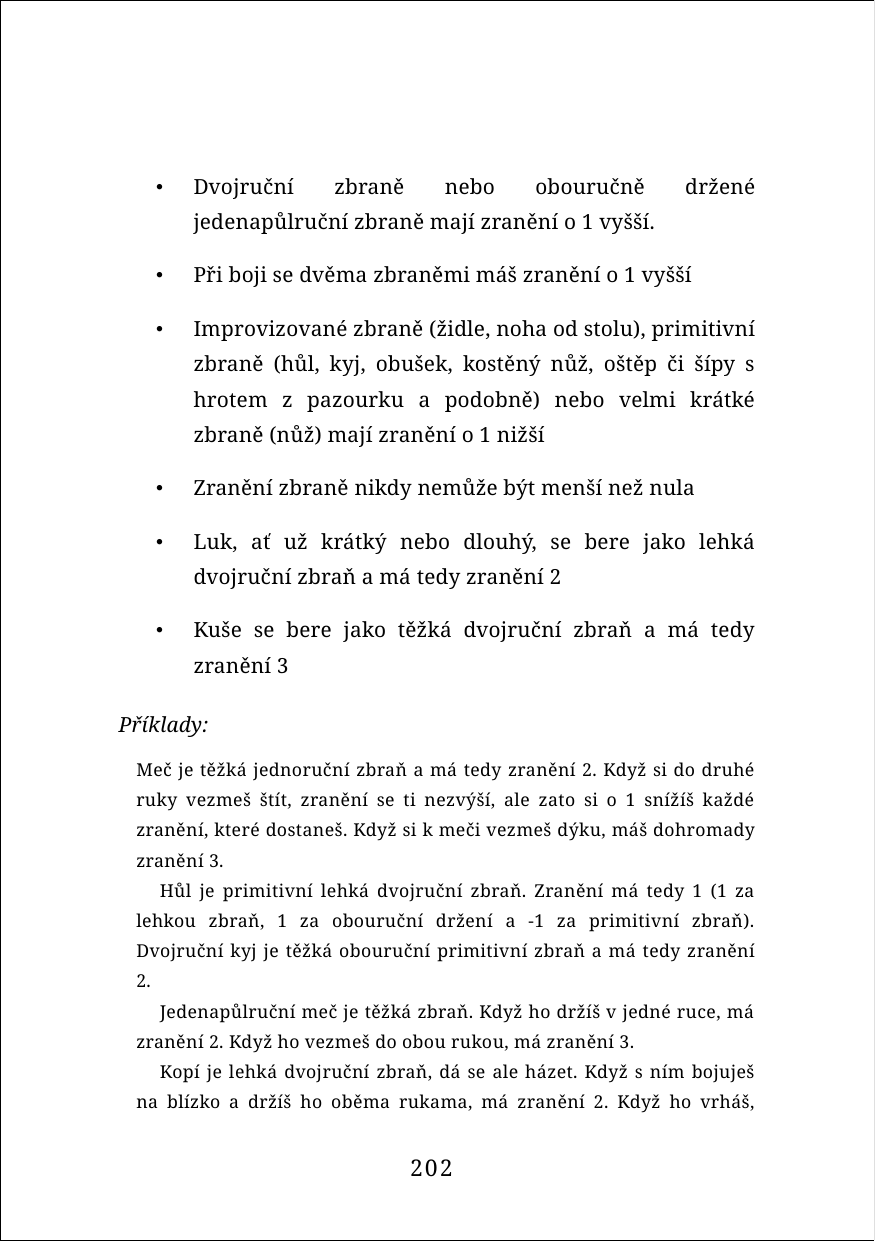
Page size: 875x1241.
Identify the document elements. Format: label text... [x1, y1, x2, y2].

list Zranění zbraně nikdy nemůže být menší než nula [156, 473, 756, 502]
list Luk, ať už krátký nebo dlouhý, se bere jako lehká dvojruční zbraň a má tedy zranění 2 [156, 527, 756, 591]
text Meč je těžká jednoruční zbraň a má tedy zranění 2. Když si do druhé ruky vezmeš štít, zranění se ti nezvýší, ale zato si o 1 snížíš každé zranění, které dostaneš. Když si k meči vezmeš dýku, máš dohromady zranění 3. Hůl je primitivní lehká dvojruční zbraň. Zranění má tedy 1 (1 za lehkou zbraň, 1 za obouruční držení a -1 za primitivní zbraň). Dvojruční kyj je těžká obouruční primitivní zbraň a má tedy zranění 2. Jedenapůlruční meč je těžká zbraň. Když ho držíš v jedné ruce, má zranění 2. Když ho vezmeš do obou rukou, má zranění 3. Kopí je lehká dvojruční zbraň, dá se ale házet. Když s ním bojuješ na blízko a držíš ho oběma rukama, má zranění 2. Když ho vrháš, [136, 757, 756, 1114]
text Příklady: [118, 710, 756, 739]
list Improvizované zbraně (židle, noha od stolu), primitivní zbraně (hůl, kyj, obušek, kostěný nůž, oštěp či šípy s hrotem z pazourku a podobně) nebo velmi krátké zbraně (nůž) mají zranění o 1 nižší [156, 314, 756, 449]
list Kuše se bere jako těžká dvojruční zbraň a má tedy zranění 3 [156, 616, 756, 679]
list Dvojruční zbraně nebo obouručně držené jedenapůlruční zbraně mají zranění o 1 vyšší. [156, 172, 756, 236]
list Při boji se dvěma zbraněmi máš zranění o 1 vyšší [156, 261, 756, 289]
